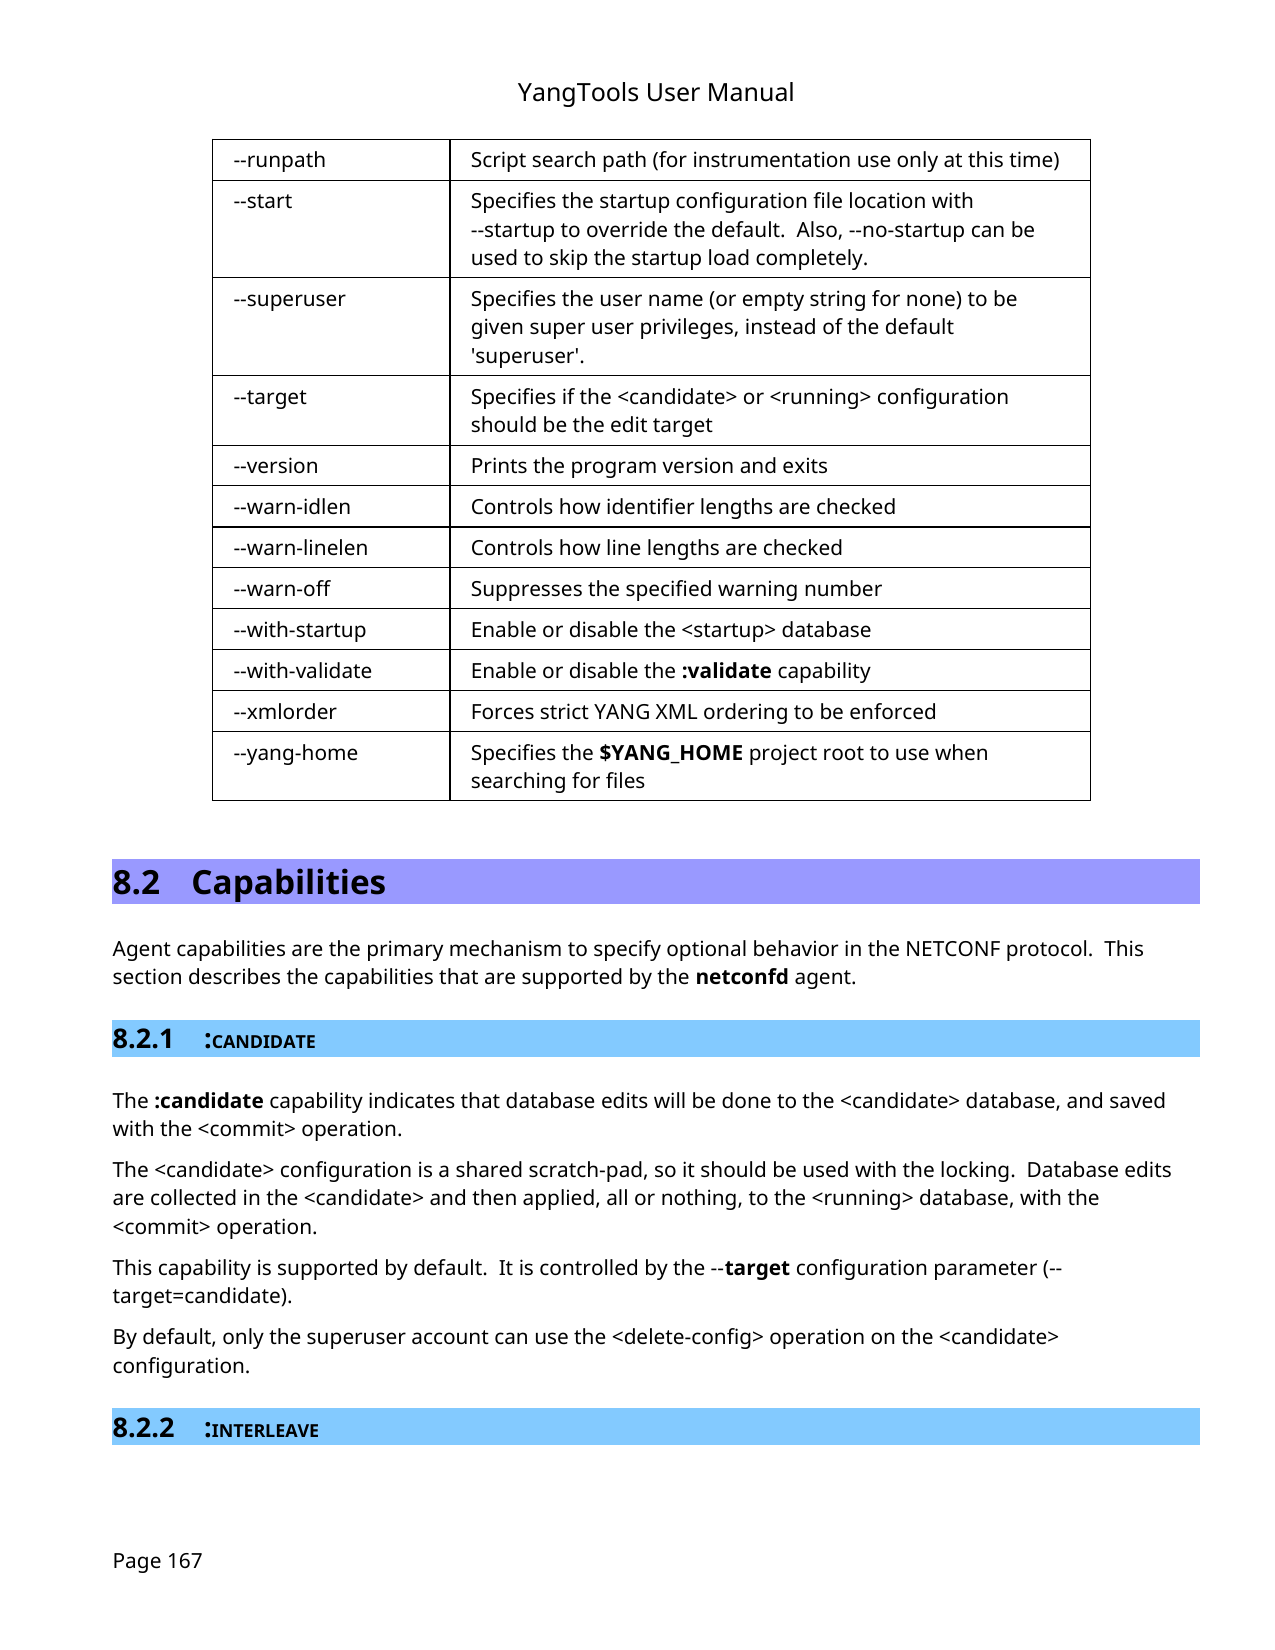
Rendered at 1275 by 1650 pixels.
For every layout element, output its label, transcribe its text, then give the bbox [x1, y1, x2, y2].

table_cell Specifies the startup configuration file location with --startup to override the default. Also, --no-startup can be used to skip the startup load completely. [451, 181, 1090, 277]
table_cell --version [213, 446, 449, 485]
text Agent capabilities are the primary mechanism to specify optional behavior in the NETCONF protocol. This section describes the capabilities that are supported by the netconfd agent. [112, 934, 1200, 991]
table_cell Specifies the $YANG_HOME project root to use when searching for files [451, 732, 1090, 800]
text The :candidate capability indicates that database edits will be done to the <candidate> database, and saved with the <commit> operation. [112, 1086, 1200, 1143]
table_cell --with-validate [213, 650, 449, 690]
table_cell --yang-home [213, 732, 449, 800]
table_cell Prints the program version and exits [451, 446, 1090, 485]
table_cell --start [213, 181, 449, 277]
text The <candidate> configuration is a shared scratch-pad, so it should be used with the locking. Database edits are collected in the <candidate> and then applied, all or nothing, to the <running> database, with the <commit> operation. [112, 1155, 1200, 1240]
table_cell --superuser [213, 278, 449, 375]
text This capability is supported by default. It is controlled by the --target configuration parameter (--target=candidate). [112, 1253, 1200, 1310]
table_cell Controls how line lengths are checked [451, 528, 1090, 567]
table_cell --with-startup [213, 609, 449, 649]
table_cell --runpath [213, 140, 449, 179]
table_cell Enable or disable the <startup> database [451, 609, 1090, 649]
table_cell --warn-off [213, 568, 449, 608]
table_cell Script search path (for instrumentation use only at this time) [451, 140, 1090, 179]
subtitle Capabilities [112, 859, 1200, 904]
text By default, only the superuser account can use the <delete-config> operation on the <candidate> configuration. [112, 1322, 1200, 1379]
subtitle :interleave [112, 1408, 1200, 1445]
table_cell Suppresses the specified warning number [451, 568, 1090, 608]
table_cell Specifies if the <candidate> or <running> configuration should be the edit target [451, 376, 1090, 444]
table_cell Specifies the user name (or empty string for none) to be given super user privileges, instead of the default 'superuser'. [451, 278, 1090, 375]
table_cell Controls how identifier lengths are checked [451, 486, 1090, 526]
table_cell --warn-linelen [213, 528, 449, 567]
table_cell Forces strict YANG XML ordering to be enforced [451, 691, 1090, 731]
table_cell Enable or disable the :validate capability [451, 650, 1090, 690]
table_cell --xmlorder [213, 691, 449, 731]
subtitle :candidate [112, 1020, 1200, 1057]
table_cell --warn-idlen [213, 486, 449, 526]
table_cell --target [213, 376, 449, 444]
